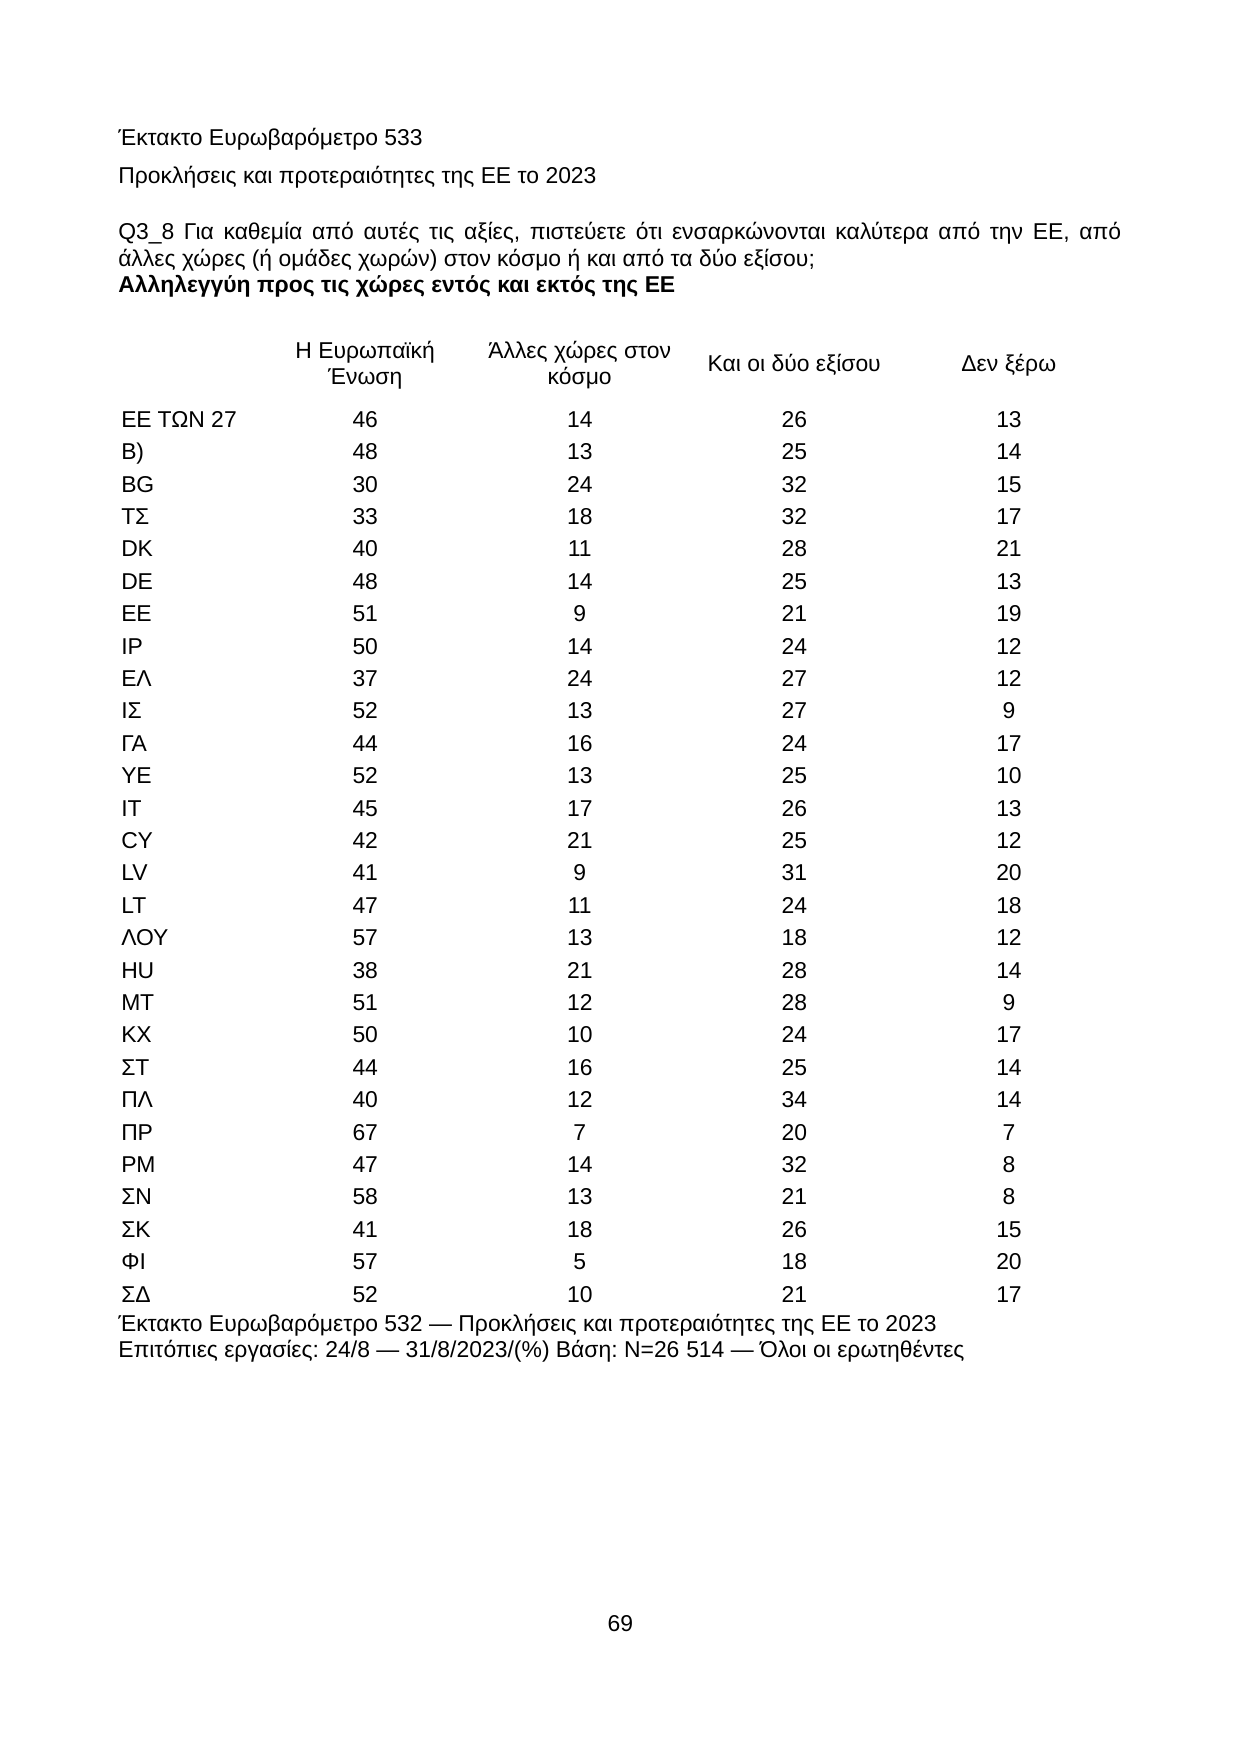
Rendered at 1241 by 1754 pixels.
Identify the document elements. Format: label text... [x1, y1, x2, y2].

table_cell ΙΡ [118, 630, 258, 662]
table_cell 13 [472, 694, 687, 727]
table_cell 17 [901, 1278, 1116, 1310]
table_cell ΣΤ [118, 1051, 258, 1083]
table_cell 21 [687, 1278, 901, 1310]
table_cell ΕΕ ΤΩΝ 27 [118, 403, 258, 435]
table_cell 13 [472, 1180, 687, 1213]
table_cell ΕΕ [118, 597, 258, 629]
table_cell DE [118, 565, 258, 597]
table_cell 10 [472, 1278, 687, 1310]
table_cell 13 [472, 921, 687, 953]
table_cell 14 [901, 954, 1116, 986]
table_cell 31 [687, 856, 901, 889]
table_cell 12 [901, 662, 1116, 694]
table_header Και οι δύο εξίσου [687, 324, 901, 403]
table_cell 18 [687, 921, 901, 953]
table_cell LV [118, 856, 258, 889]
table_cell 8 [901, 1180, 1116, 1213]
text Επιτόπιες εργασίες: 24/8 — 31/8/2023/(%) Βάση: N=26 514 — Όλοι οι ερωτηθέντες [118, 1336, 1122, 1363]
table_cell IT [118, 792, 258, 824]
table_cell 13 [901, 792, 1116, 824]
table_cell ΣΔ [118, 1278, 258, 1310]
table_cell 25 [687, 435, 901, 468]
table_header [118, 324, 258, 403]
table_header Η Ευρωπαϊκή Ένωση [258, 324, 472, 403]
table_cell 14 [472, 565, 687, 597]
table_cell 17 [901, 1018, 1116, 1051]
table_cell 38 [258, 954, 472, 986]
table_cell 14 [901, 1051, 1116, 1083]
table_cell 12 [472, 986, 687, 1018]
table_cell 37 [258, 662, 472, 694]
table_cell 15 [901, 468, 1116, 500]
table_cell ΜΤ [118, 986, 258, 1018]
table_cell LT [118, 889, 258, 921]
table_cell 27 [687, 662, 901, 694]
table_cell 13 [901, 403, 1116, 435]
table_cell 42 [258, 824, 472, 856]
table_cell 14 [901, 1083, 1116, 1116]
table_cell 47 [258, 1148, 472, 1180]
table_cell ΦΙ [118, 1245, 258, 1277]
table_cell 24 [687, 1018, 901, 1051]
table_cell 20 [687, 1116, 901, 1148]
table_cell ΕΛ [118, 662, 258, 694]
table_cell 11 [472, 533, 687, 565]
table_cell 20 [901, 856, 1116, 889]
table_cell ΠΛ [118, 1083, 258, 1116]
table_cell 13 [472, 759, 687, 792]
table_cell 9 [901, 986, 1116, 1018]
table_cell 16 [472, 727, 687, 759]
table_cell 27 [687, 694, 901, 727]
table_cell 9 [472, 597, 687, 629]
table_cell 18 [901, 889, 1116, 921]
table_cell 57 [258, 921, 472, 953]
table_cell 21 [687, 1180, 901, 1213]
table_cell ΣΝ [118, 1180, 258, 1213]
table_cell 24 [687, 630, 901, 662]
table_cell 18 [472, 1213, 687, 1245]
table_cell 57 [258, 1245, 472, 1277]
table_cell ΣΚ [118, 1213, 258, 1245]
table_cell BG [118, 468, 258, 500]
table_cell 25 [687, 565, 901, 597]
table_cell HU [118, 954, 258, 986]
table_cell 30 [258, 468, 472, 500]
table_cell 28 [687, 954, 901, 986]
table_cell 20 [901, 1245, 1116, 1277]
table_cell 32 [687, 500, 901, 532]
table_cell 12 [901, 824, 1116, 856]
table_cell 40 [258, 1083, 472, 1116]
table_cell 7 [901, 1116, 1116, 1148]
table_cell 58 [258, 1180, 472, 1213]
text Αλληλεγγύη προς τις χώρες εντός και εκτός της ΕΕ [118, 271, 1122, 297]
table_cell 18 [472, 500, 687, 532]
table_cell ΚΧ [118, 1018, 258, 1051]
table_cell ΓΑ [118, 727, 258, 759]
table_cell 67 [258, 1116, 472, 1148]
table_cell 44 [258, 727, 472, 759]
table_cell 52 [258, 694, 472, 727]
table_cell 12 [901, 921, 1116, 953]
table_cell ΤΣ [118, 500, 258, 532]
text Q3_8 Για καθεμία από αυτές τις αξίες, πιστεύετε ότι ενσαρκώνονται καλύτερα από την ΕΕ, από άλλες χώρες (ή ομάδες χωρών) στον κόσμο ή και από τα δύο εξίσου; [118, 218, 1122, 271]
table_cell 48 [258, 565, 472, 597]
table_cell 13 [472, 435, 687, 468]
table_cell 50 [258, 1018, 472, 1051]
table_cell 12 [472, 1083, 687, 1116]
table_cell 48 [258, 435, 472, 468]
table_cell 16 [472, 1051, 687, 1083]
table_cell 24 [687, 727, 901, 759]
table_cell 24 [472, 662, 687, 694]
table_cell ΛΟΥ [118, 921, 258, 953]
table_cell 21 [901, 533, 1116, 565]
table_cell 14 [901, 435, 1116, 468]
table_cell 24 [472, 468, 687, 500]
table_cell 15 [901, 1213, 1116, 1245]
table_cell 45 [258, 792, 472, 824]
table_cell 21 [687, 597, 901, 629]
table_cell 40 [258, 533, 472, 565]
table_cell 14 [472, 1148, 687, 1180]
table_cell 13 [901, 565, 1116, 597]
table_cell 25 [687, 759, 901, 792]
table_cell ΙΣ [118, 694, 258, 727]
table_cell 50 [258, 630, 472, 662]
table_cell 25 [687, 824, 901, 856]
table_cell 26 [687, 1213, 901, 1245]
table_cell 41 [258, 1213, 472, 1245]
table_header Άλλες χώρες στον κόσμο [472, 324, 687, 403]
table_cell 14 [472, 630, 687, 662]
table_cell 46 [258, 403, 472, 435]
table_cell 28 [687, 533, 901, 565]
table_cell 10 [472, 1018, 687, 1051]
table_cell 17 [901, 727, 1116, 759]
table_cell 26 [687, 792, 901, 824]
table_cell 26 [687, 403, 901, 435]
table_cell 28 [687, 986, 901, 1018]
table_cell 47 [258, 889, 472, 921]
table_cell ΥΕ [118, 759, 258, 792]
table_cell 18 [687, 1245, 901, 1277]
text Έκτακτο Ευρωβαρόμετρο 532 — Προκλήσεις και προτεραιότητες της ΕΕ το 2023 [118, 1310, 1122, 1336]
table_cell 25 [687, 1051, 901, 1083]
table_header Δεν ξέρω [901, 324, 1116, 403]
table_cell ΡΜ [118, 1148, 258, 1180]
table_cell ΠΡ [118, 1116, 258, 1148]
table_cell 10 [901, 759, 1116, 792]
table_cell 21 [472, 824, 687, 856]
table_cell 34 [687, 1083, 901, 1116]
table_cell 32 [687, 1148, 901, 1180]
table_cell 14 [472, 403, 687, 435]
table_cell Β) [118, 435, 258, 468]
table_cell 33 [258, 500, 472, 532]
table_cell 17 [472, 792, 687, 824]
table_cell 9 [901, 694, 1116, 727]
table_cell 12 [901, 630, 1116, 662]
table_cell 19 [901, 597, 1116, 629]
table_cell 9 [472, 856, 687, 889]
table_cell 32 [687, 468, 901, 500]
table_cell 24 [687, 889, 901, 921]
table_cell 17 [901, 500, 1116, 532]
table_cell 5 [472, 1245, 687, 1277]
table_cell 51 [258, 986, 472, 1018]
table_cell 51 [258, 597, 472, 629]
table_cell DK [118, 533, 258, 565]
table_cell 41 [258, 856, 472, 889]
table_cell 52 [258, 1278, 472, 1310]
table_cell CY [118, 824, 258, 856]
table_cell 11 [472, 889, 687, 921]
table_cell 21 [472, 954, 687, 986]
table_cell 8 [901, 1148, 1116, 1180]
table_cell 7 [472, 1116, 687, 1148]
table_cell 52 [258, 759, 472, 792]
table_cell 44 [258, 1051, 472, 1083]
